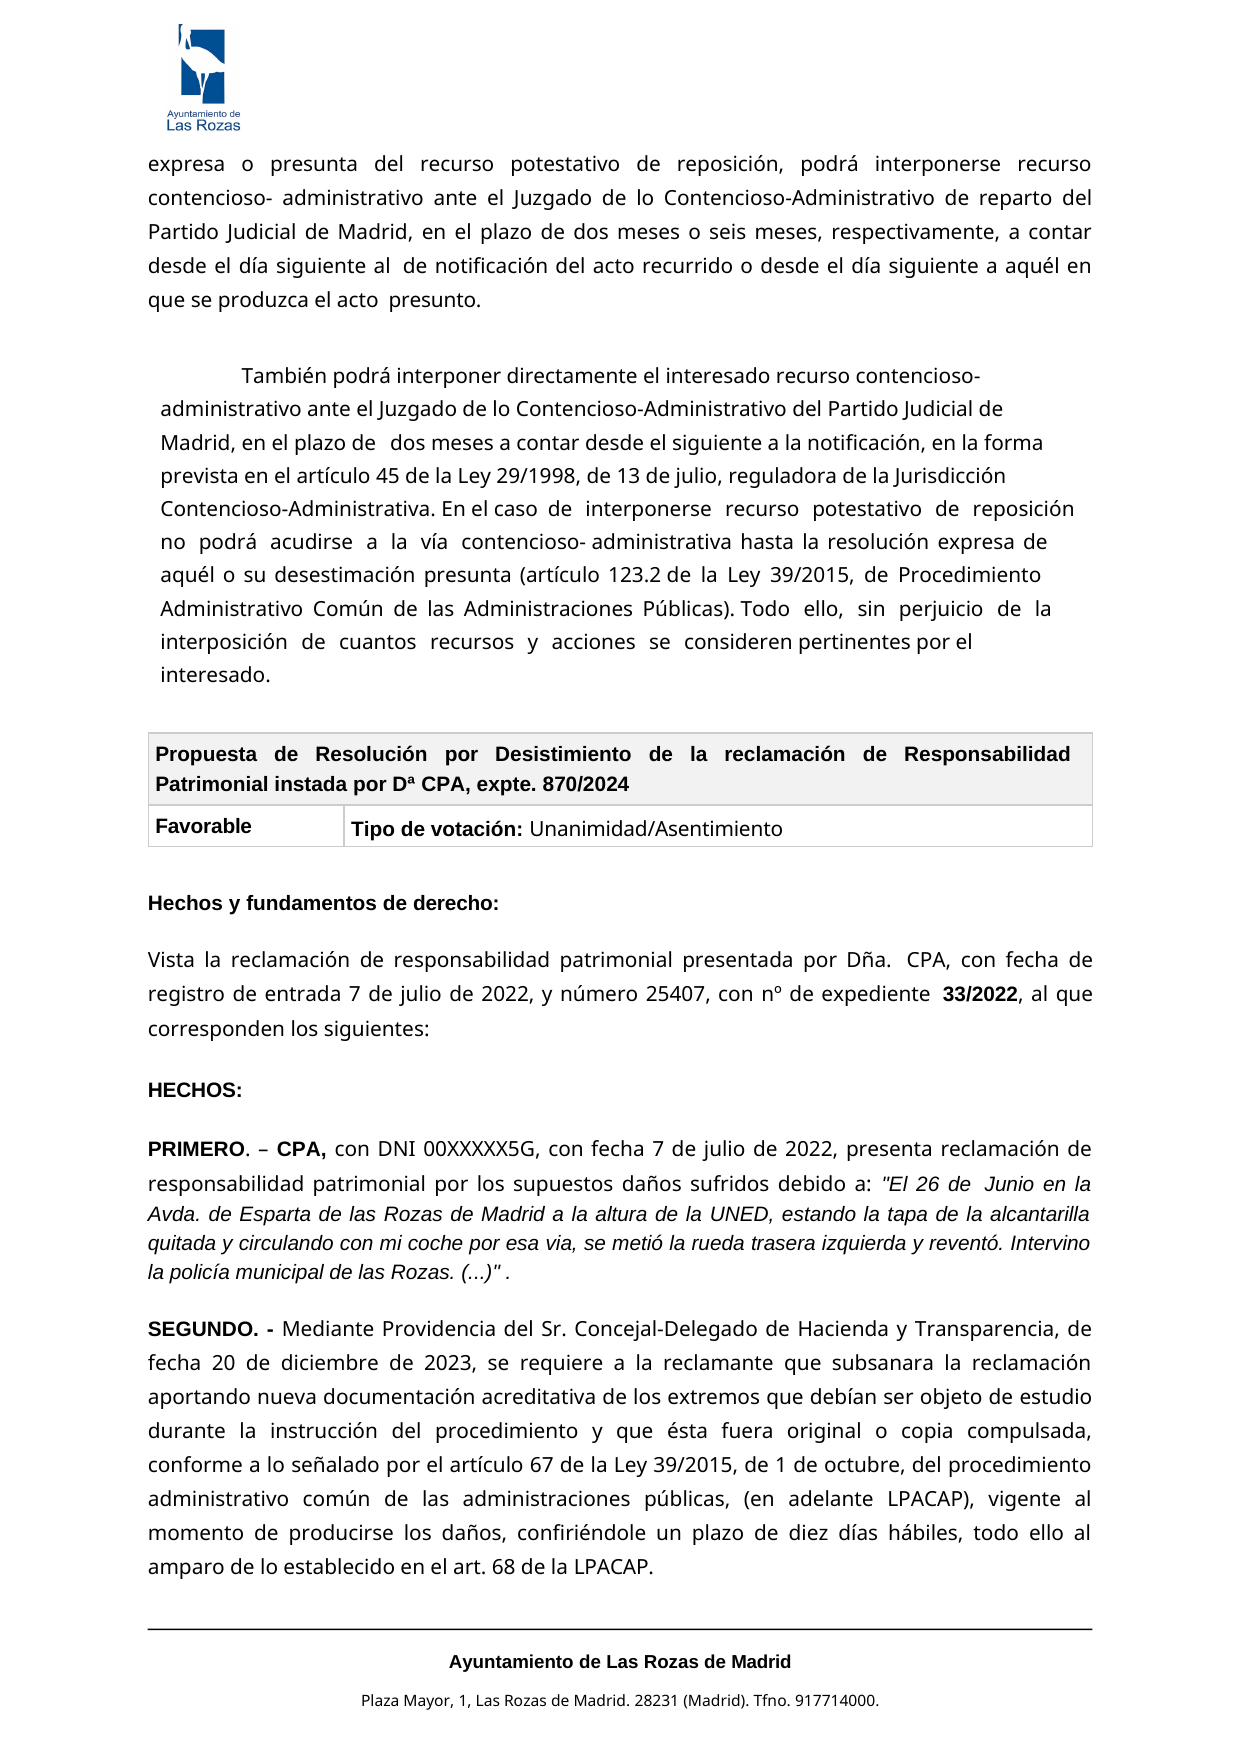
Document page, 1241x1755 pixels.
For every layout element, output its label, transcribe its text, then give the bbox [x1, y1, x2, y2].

subtitle HECHOS: [148, 1077, 1105, 1101]
text También podrá interponer directamente el interesado recurso contencioso-administrativo ante el Juzgado de lo Contencioso-Administrativo del Partido Judicial de Madrid, en el plazo de dos meses a contar desde el siguiente a la notificación, en la forma prevista en el artículo 45 de la Ley 29/1998, de 13 de julio, reguladora de la Jurisdicción Contencioso-Administrativa. En el caso de interponerse recurso potestativo de reposición no podrá acudirse a la vía contencioso- administrativa hasta la resolución expresa de aquél o su desestimación presunta (artículo 123.2 de la Ley 39/2015, de Procedimiento Administrativo Común de las Administraciones Públicas). Todo ello, sin perjuicio de la interposición de cuantos recursos y acciones se consideren pertinentes por el interesado. [160, 361, 1080, 689]
table_cell Tipo de votación: Unanimidad/Asentimiento [345, 806, 1092, 846]
subtitle Hechos y fundamentos de derecho: [148, 891, 1105, 915]
text PRIMERO. – CPA, con DNI 00XXXXX5G, con fecha 7 de julio de 2022, presenta reclamación de responsabilidad patrimonial por los supuestos daños sufridos debido a: "El 26 de Junio en la Avda. de Esparta de las Rozas de Madrid a la altura de la UNED, estando la tapa de la alcantarilla quitada y circulando con mi coche por esa via, se metió la rueda trasera izquierda y reventó. Intervino la policía municipal de las Rozas. (...)" . [148, 1132, 1093, 1284]
text Vista la reclamación de responsabilidad patrimonial presentada por Dña. CPA, con fecha de registro de entrada 7 de julio de 2022, y número 25407, con nº de expediente 33/2022, al que corresponden los siguientes: [148, 945, 1093, 1042]
text expresa o presunta del recurso potestativo de reposición, podrá interponerse recurso contencioso- administrativo ante el Juzgado de lo Contencioso-Administrativo de reparto del Partido Judicial de Madrid, en el plazo de dos meses o seis meses, respectivamente, a contar desde el día siguiente al de notificación del acto recurrido o desde el día siguiente a aquél en que se produzca el acto presunto. [148, 149, 1093, 314]
text SEGUNDO. - Mediante Providencia del Sr. Concejal-Delegado de Hacienda y Transparencia, de fecha 20 de diciembre de 2023, se requiere a la reclamante que subsanara la reclamación aportando nueva documentación acreditativa de los extremos que debían ser objeto de estudio durante la instrucción del procedimiento y que ésta fuera original o copia compulsada, conforme a lo señalado por el artículo 67 de la Ley 39/2015, de 1 de octubre, del procedimiento administrativo común de las administraciones públicas, (en adelante LPACAP), vigente al momento de producirse los daños, confiriéndole un plazo de diez días hábiles, todo ello al amparo de lo establecido en el art. 68 de la LPACAP. [148, 1314, 1093, 1581]
table_header Propuesta de Resolución por Desistimiento de la reclamación de Responsabilidad Patrimonial instada por Dª CPA, expte. 870/2024 [149, 734, 1092, 804]
table_cell Favorable [149, 806, 343, 846]
